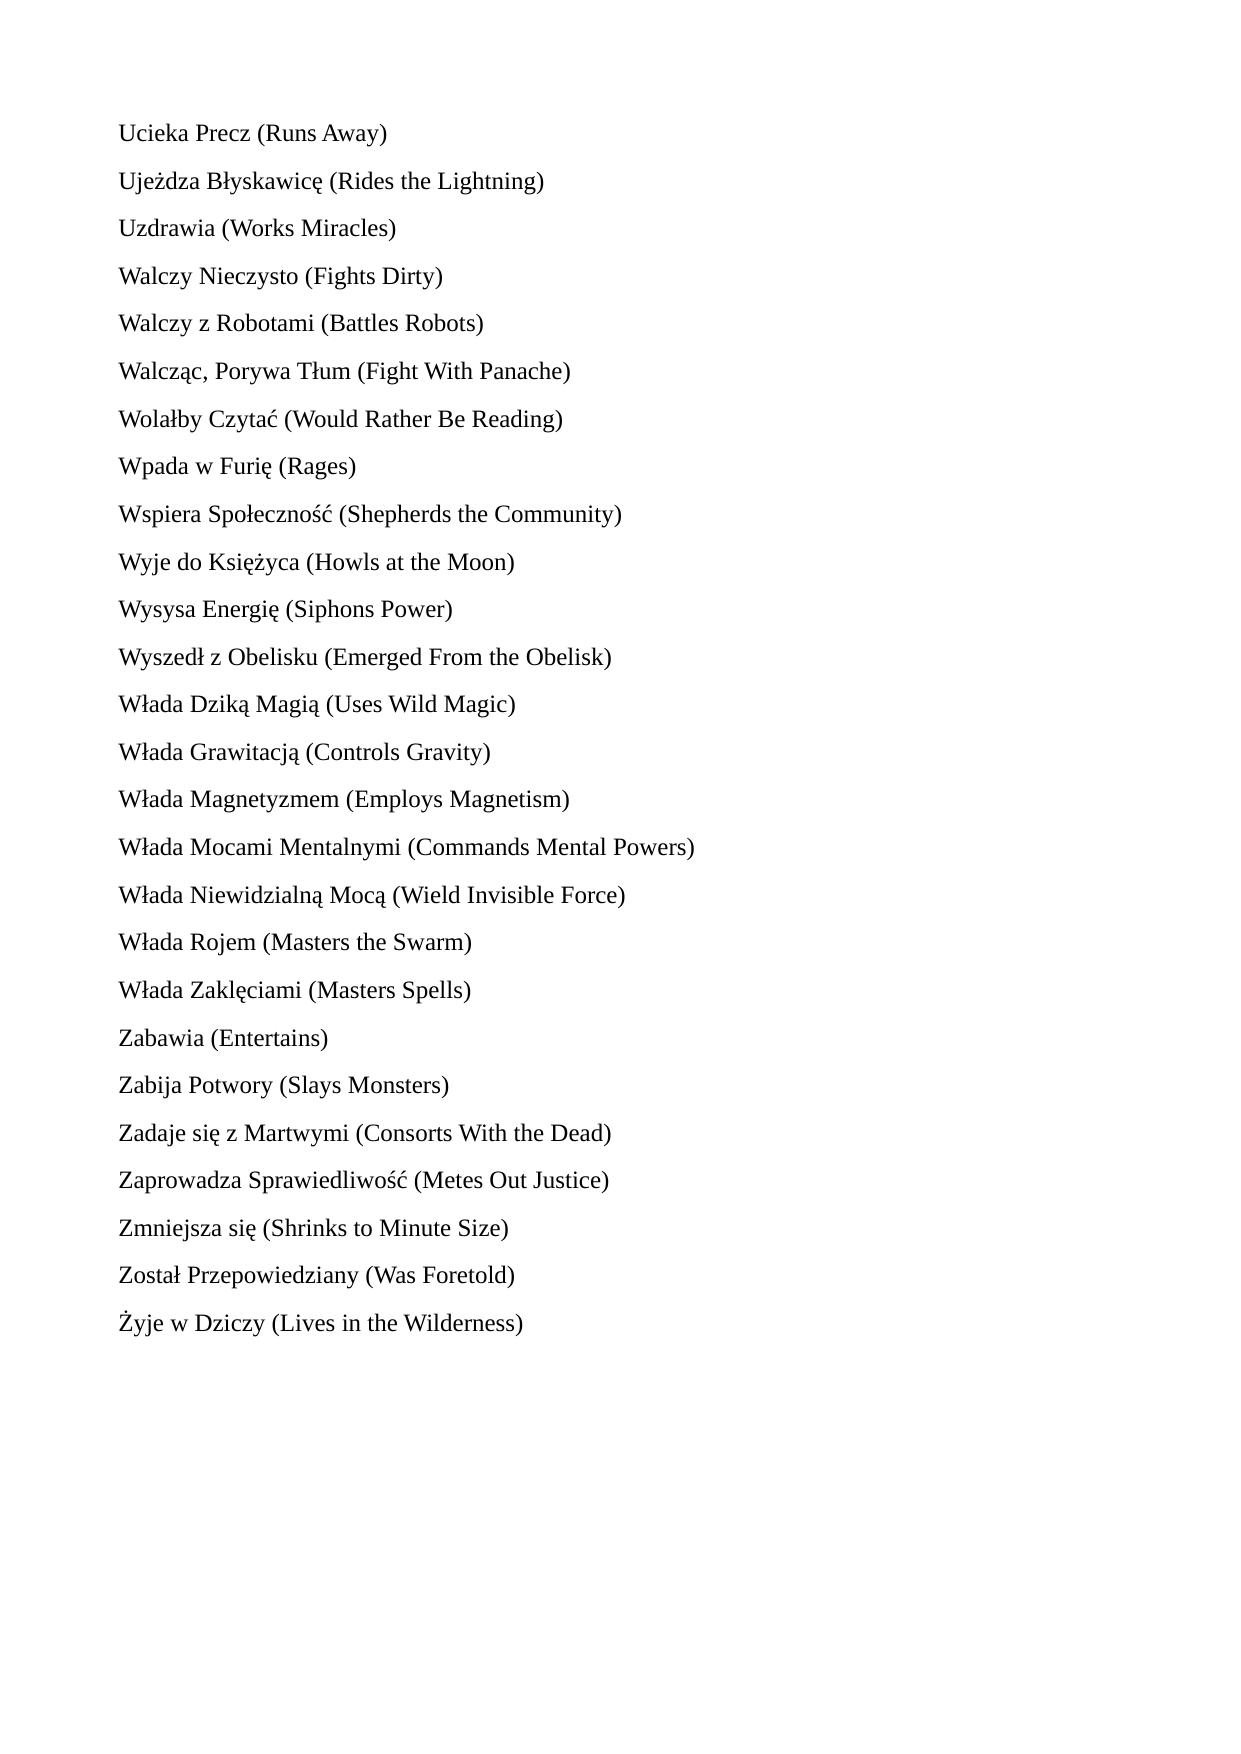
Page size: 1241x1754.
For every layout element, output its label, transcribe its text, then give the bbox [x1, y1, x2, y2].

text Zadaje się z Martwymi (Consorts With the Dead) [118, 1118, 1122, 1147]
text Włada Magnetyzmem (Employs Magnetism) [118, 784, 1122, 813]
text Włada Rojem (Masters the Swarm) [118, 927, 1122, 956]
text Ujeżdza Błyskawicę (Rides the Lightning) [118, 166, 1122, 194]
text Włada Niewidzialną Mocą (Wield Invisible Force) [118, 880, 1122, 908]
text Wyszedł z Obelisku (Emerged From the Obelisk) [118, 642, 1122, 671]
text Wolałby Czytać (Would Rather Be Reading) [118, 404, 1122, 432]
text Walczy z Robotami (Battles Robots) [118, 308, 1122, 337]
text Włada Mocami Mentalnymi (Commands Mental Powers) [118, 832, 1122, 861]
text Zabija Potwory (Slays Monsters) [118, 1070, 1122, 1099]
text Wyje do Księżyca (Howls at the Moon) [118, 547, 1122, 575]
text Uzdrawia (Works Miracles) [118, 213, 1122, 242]
text Wysysa Energię (Siphons Power) [118, 594, 1122, 623]
text Walczy Nieczysto (Fights Dirty) [118, 261, 1122, 290]
text Ucieka Precz (Runs Away) [118, 118, 1122, 147]
text Żyje w Dziczy (Lives in the Wilderness) [118, 1308, 1122, 1337]
text Zmniejsza się (Shrinks to Minute Size) [118, 1213, 1122, 1242]
text Włada Zaklęciami (Masters Spells) [118, 975, 1122, 1004]
text Zaprowadza Sprawiedliwość (Metes Out Justice) [118, 1165, 1122, 1194]
text Włada Dziką Magią (Uses Wild Magic) [118, 689, 1122, 718]
text Wspiera Społeczność (Shepherds the Community) [118, 499, 1122, 528]
text Włada Grawitacją (Controls Gravity) [118, 737, 1122, 766]
text Walcząc, Porywa Tłum (Fight With Panache) [118, 356, 1122, 385]
text Wpada w Furię (Rages) [118, 451, 1122, 480]
text Zabawia (Entertains) [118, 1023, 1122, 1051]
text Został Przepowiedziany (Was Foretold) [118, 1261, 1122, 1289]
